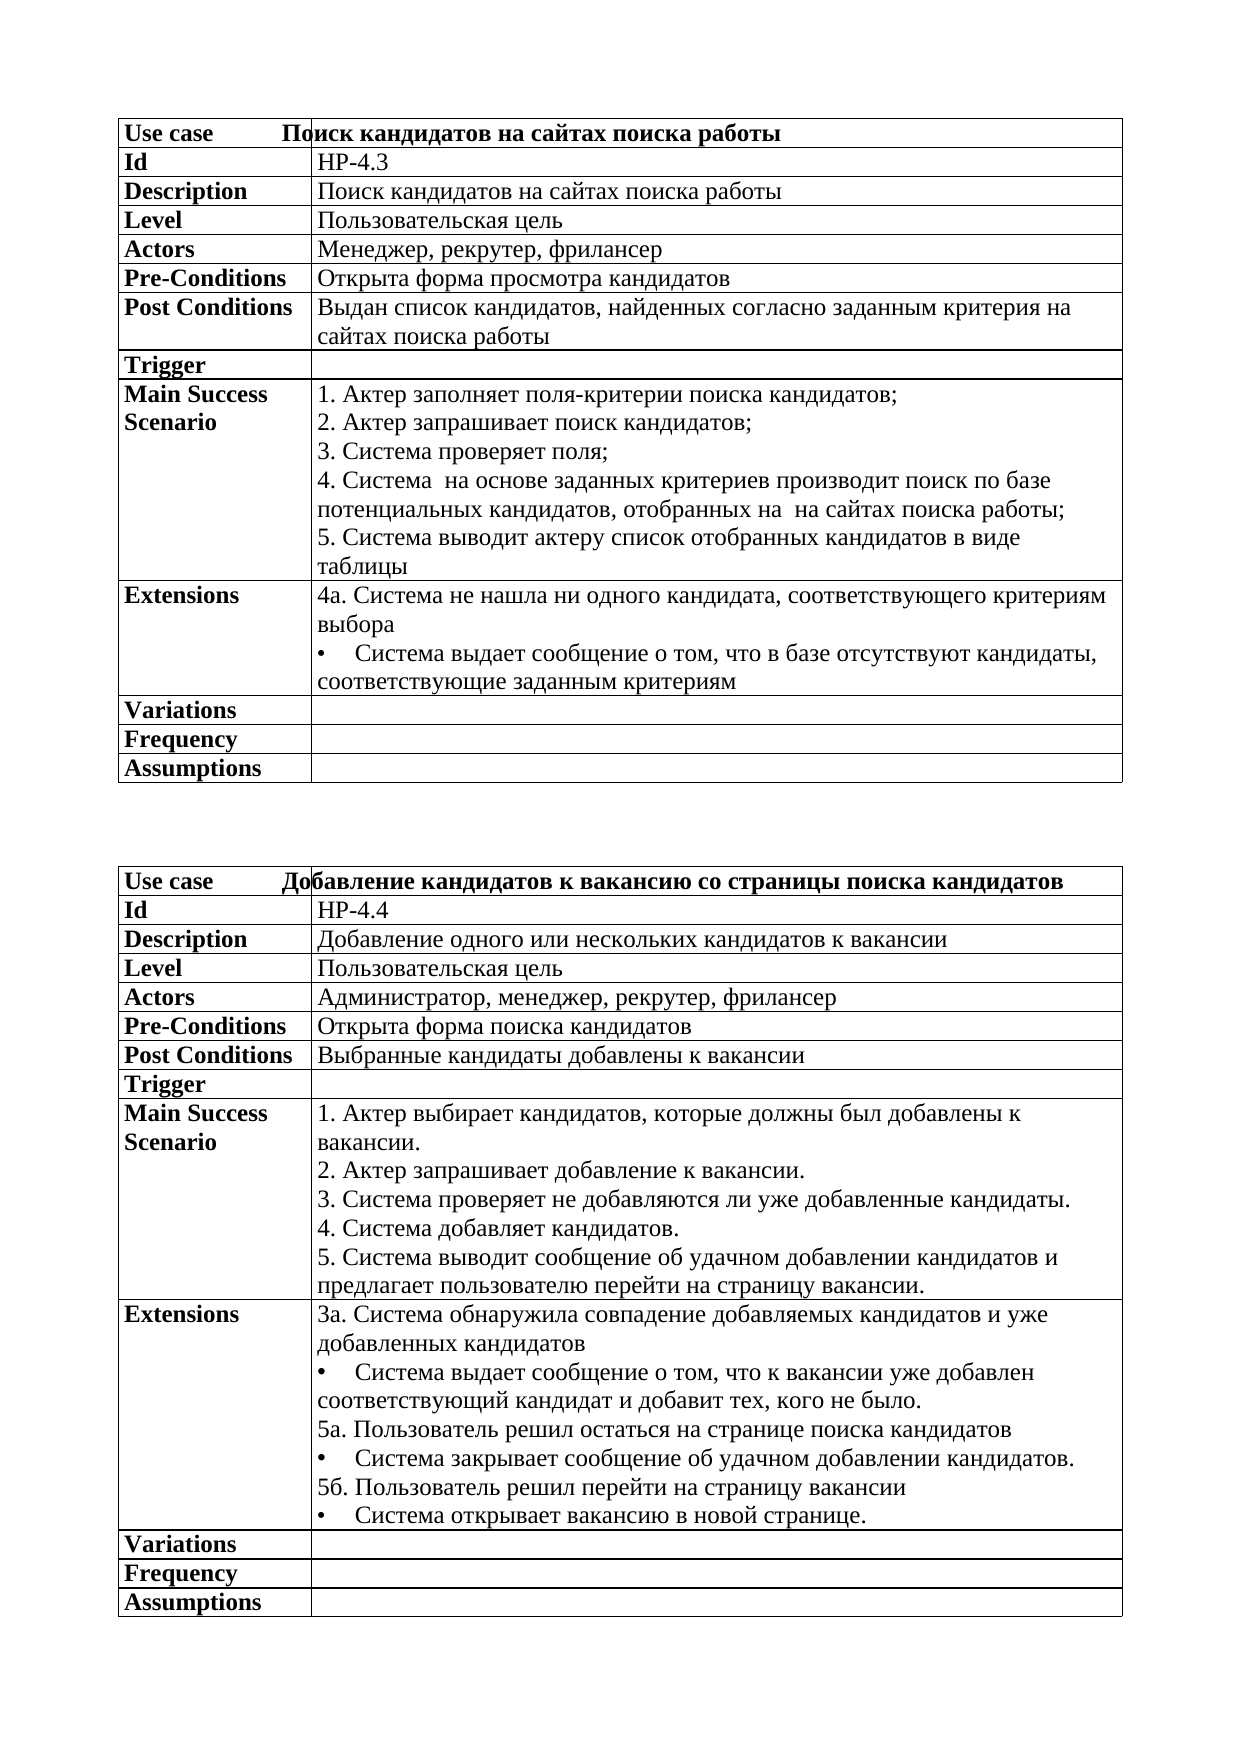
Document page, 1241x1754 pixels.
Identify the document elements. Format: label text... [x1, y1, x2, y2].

table_cell 1. Актер заполняет поля-критерии поиска кандидатов; 2. Актер запрашивает поиск кандидатов; 3. Система проверяет поля; 4. Система на основе заданных критериев производит поиск по базе потенциальных кандидатов, отобранных на на сайтах поиска работы; 5. Система выводит актеру список отобранных кандидатов в виде таблицы [312, 380, 1122, 580]
table_cell [312, 1531, 1122, 1558]
table_cell Frequency [119, 725, 311, 753]
table_cell Пользовательская цель [312, 954, 1122, 982]
table_cell Extensions [119, 1300, 311, 1529]
table_cell Pre-Conditions [119, 264, 311, 292]
table_cell Assumptions [119, 1589, 311, 1616]
table_cell 4а. Система не нашла ни одного кандидата, соответствующего критериям выбора Система выдает сообщение о том, что в базе отсутствуют кандидаты, соответствующие заданным критериям [312, 581, 1122, 695]
table_header Use case [119, 867, 311, 895]
table_header Поиск кандидатов на сайтах поиска работы [312, 119, 1122, 147]
table_cell Открыта форма поиска кандидатов [312, 1012, 1122, 1040]
table_cell Variations [119, 696, 311, 724]
table_cell Trigger [119, 1070, 311, 1098]
table_cell Description [119, 177, 311, 205]
table_cell [312, 1070, 1122, 1098]
table_cell НР-4.4 [312, 896, 1122, 924]
table_cell Id [119, 148, 311, 176]
table_cell 1. Актер выбирает кандидатов, которые должны был добавлены к вакансии. 2. Актер запрашивает добавление к вакансии. 3. Система проверяет не добавляются ли уже добавленные кандидаты. 4. Система добавляет кандидатов. 5. Система выводит сообщение об удачном добавлении кандидатов и предлагает пользователю перейти на страницу вакансии. [312, 1099, 1122, 1299]
table_cell Id [119, 896, 311, 924]
table_cell НР-4.3 [312, 148, 1122, 176]
table_cell Post Conditions [119, 1041, 311, 1069]
table_cell Extensions [119, 581, 311, 695]
table_cell Actors [119, 983, 311, 1011]
table_cell [312, 696, 1122, 724]
table_cell Post Conditions [119, 293, 311, 349]
table_cell [312, 754, 1122, 782]
table_cell Администратор, менеджер, рекрутер, фрилансер [312, 983, 1122, 1011]
table_cell [312, 725, 1122, 753]
table_cell 3а. Система обнаружила совпадение добавляемых кандидатов и уже добавленных кандидатов Система выдает сообщение о том, что к вакансии уже добавлен соответствующий кандидат и добавит тех, кого не было. 5а. Пользователь решил остаться на странице поиска кандидатов Система закрывает сообщение об удачном добавлении кандидатов. 5б. Пользователь решил перейти на страницу вакансии Система открывает вакансию в новой странице. [312, 1300, 1122, 1529]
table_cell Level [119, 206, 311, 234]
table_cell [312, 351, 1122, 378]
table_cell Выдан список кандидатов, найденных согласно заданным критерия на сайтах поиска работы [312, 293, 1122, 349]
table_cell Actors [119, 235, 311, 263]
table_cell Открыта форма просмотра кандидатов [312, 264, 1122, 292]
table_cell Assumptions [119, 754, 311, 782]
table_cell Main Success Scenario [119, 1099, 311, 1299]
table_cell Пользовательская цель [312, 206, 1122, 234]
table_cell Поиск кандидатов на сайтах поиска работы [312, 177, 1122, 205]
table_header Добавление кандидатов к вакансию со страницы поиска кандидатов [312, 867, 1122, 895]
table_cell Trigger [119, 351, 311, 378]
table_cell [312, 1589, 1122, 1616]
table_cell [312, 1560, 1122, 1587]
table_cell Level [119, 954, 311, 982]
table_cell Frequency [119, 1560, 311, 1587]
table_cell Description [119, 925, 311, 953]
table_cell Main Success Scenario [119, 380, 311, 580]
table_header Use case [119, 119, 311, 147]
table_cell Variations [119, 1531, 311, 1558]
table_cell Менеджер, рекрутер, фрилансер [312, 235, 1122, 263]
table_cell Pre-Conditions [119, 1012, 311, 1040]
table_cell Выбранные кандидаты добавлены к вакансии [312, 1041, 1122, 1069]
table_cell Добавление одного или нескольких кандидатов к вакансии [312, 925, 1122, 953]
